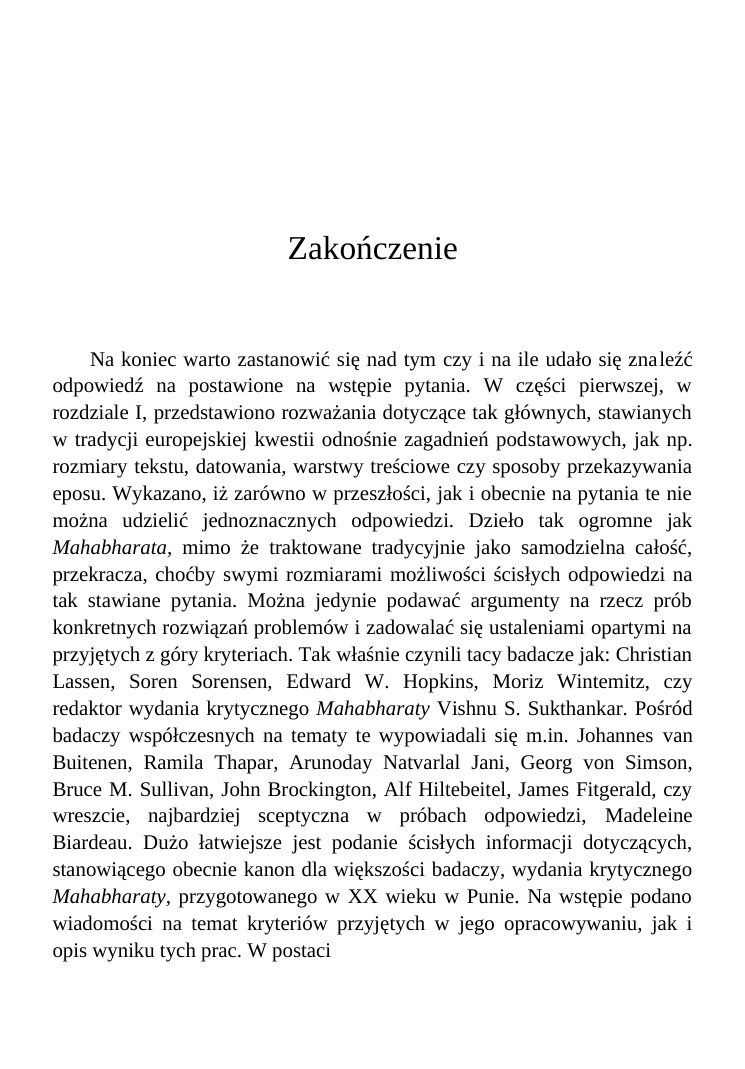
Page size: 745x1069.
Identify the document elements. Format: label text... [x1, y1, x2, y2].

text Na koniec warto zastanowić się nad tym czy i na ile udało się zna­leźć odpowiedź na postawione na wstępie pytania. W części pierwszej, w rozdziale I, przedstawiono rozważania dotyczące tak głównych, stawianych w tradycji europejskiej kwestii odnośnie zagadnień pod­stawowych, jak np. rozmiary tekstu, datowania, warstwy treściowe czy sposoby przekazywania eposu. Wykazano, iż zarówno w przeszłości, jak i obecnie na pytania te nie można udzielić jednoznacznych odpo­wiedzi. Dzieło tak ogromne jak Mahabharata, mimo że traktowane tradycyjnie jako samodzielna całość, przekracza, choćby swymi rozmia­rami możliwości ścisłych odpowiedzi na tak stawiane pytania. Można jedynie podawać argumenty na rzecz prób konkretnych rozwiązań problemów i zadowalać się ustaleniami opartymi na przyjętych z góry kryteriach. Tak właśnie czynili tacy badacze jak: Christian Lassen, Soren Sorensen, Edward W. Hopkins, Moriz Wintemitz, czy redaktor wydania krytycznego Mahabharaty Vishnu S. Sukthankar. Pośród badaczy współczesnych na tematy te wypowiadali się m.in. Johannes van Buitenen, Ramila Thapar, Arunoday Natvarlal Jani, Georg von Simson, Bruce M. Sullivan, John Brockington, Alf Hiltebeitel, James Fitgerald, czy wreszcie, najbardziej sceptyczna w próbach odpowiedzi, Madeleine Biardeau. Dużo łatwiejsze jest podanie ścisłych informacji dotyczących, stanowiącego obecnie kanon dla większości badaczy, wydania krytycznego Mahabharaty, przygotowanego w XX wieku w Punie. Na wstępie podano wiadomości na temat kryteriów przyję­tych w jego opracowywaniu, jak i opis wyniku tych prac. W postaci [52, 347, 693, 962]
subtitle Zakończenie [52, 228, 693, 267]
